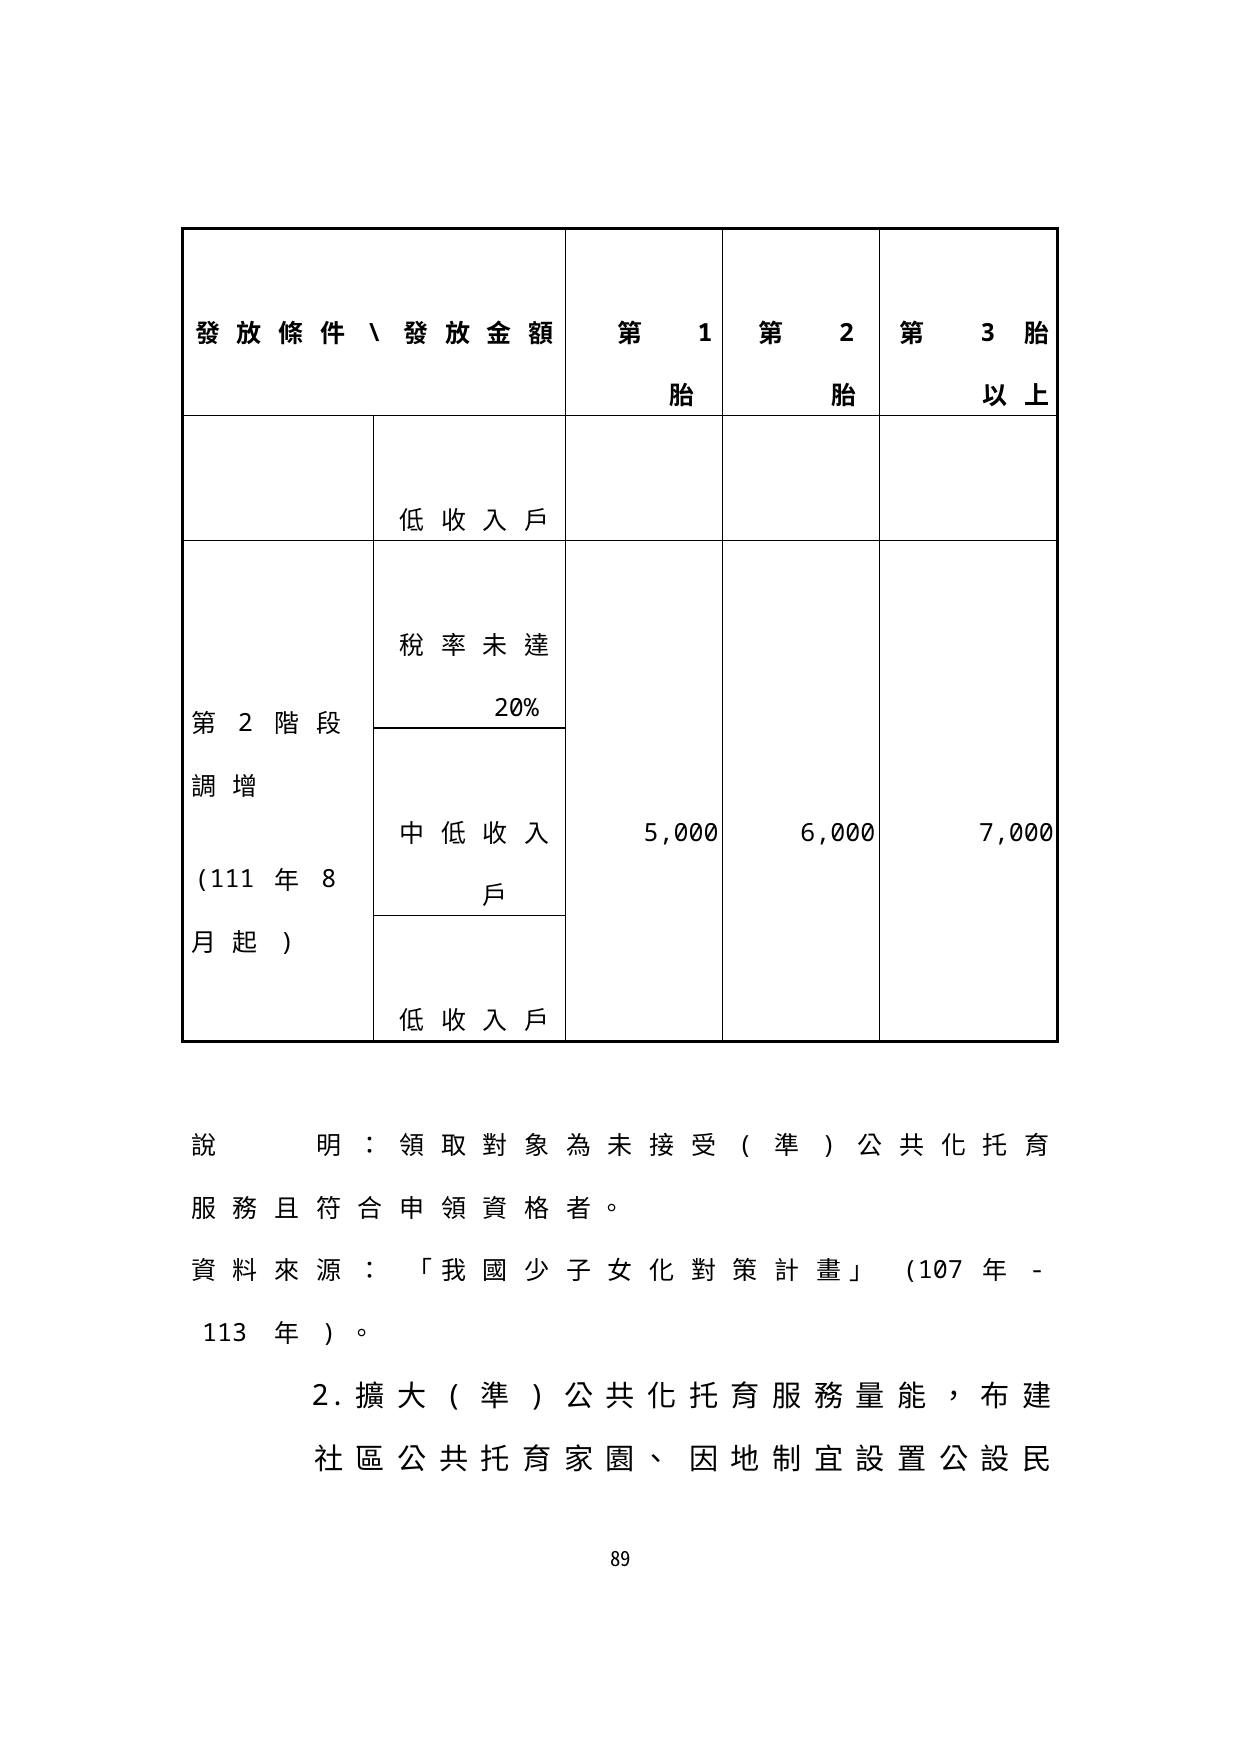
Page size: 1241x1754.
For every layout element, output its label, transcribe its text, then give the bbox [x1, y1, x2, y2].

table_cell [723, 416, 879, 540]
table_cell 稅率未達 20% [374, 541, 565, 727]
table_header 第 1 胎 [566, 230, 722, 415]
table_cell 中低收入戶 [374, 729, 565, 915]
table_cell 7,000 [880, 541, 1056, 1040]
table_cell 低收入戶 [374, 416, 565, 540]
table_cell 6,000 [723, 541, 879, 1040]
text 說 明：領取對象為未接受(準)公共化托育服務且符合申領資格者。 [183, 1102, 1058, 1227]
table_cell 第2階段調增 (111年8月起) [184, 541, 373, 1040]
table_cell [566, 416, 722, 540]
text 資料來源：「我國少子女化對策計畫」(107年-113年)。 [183, 1227, 1058, 1352]
table_cell [880, 416, 1056, 540]
table_header 第 3 胎以上 [880, 230, 1056, 415]
table_cell 5,000 [566, 541, 722, 1040]
table_cell 低收入戶 [374, 916, 565, 1040]
table_cell [184, 416, 373, 540]
text 2.擴大(準)公共化托育服務量能，布建社區公共托育家園、因地制宜設置公設民 [271, 1352, 1058, 1477]
table_header 發放條件\發放金額 [184, 230, 565, 415]
table_header 第 2 胎 [723, 230, 879, 415]
